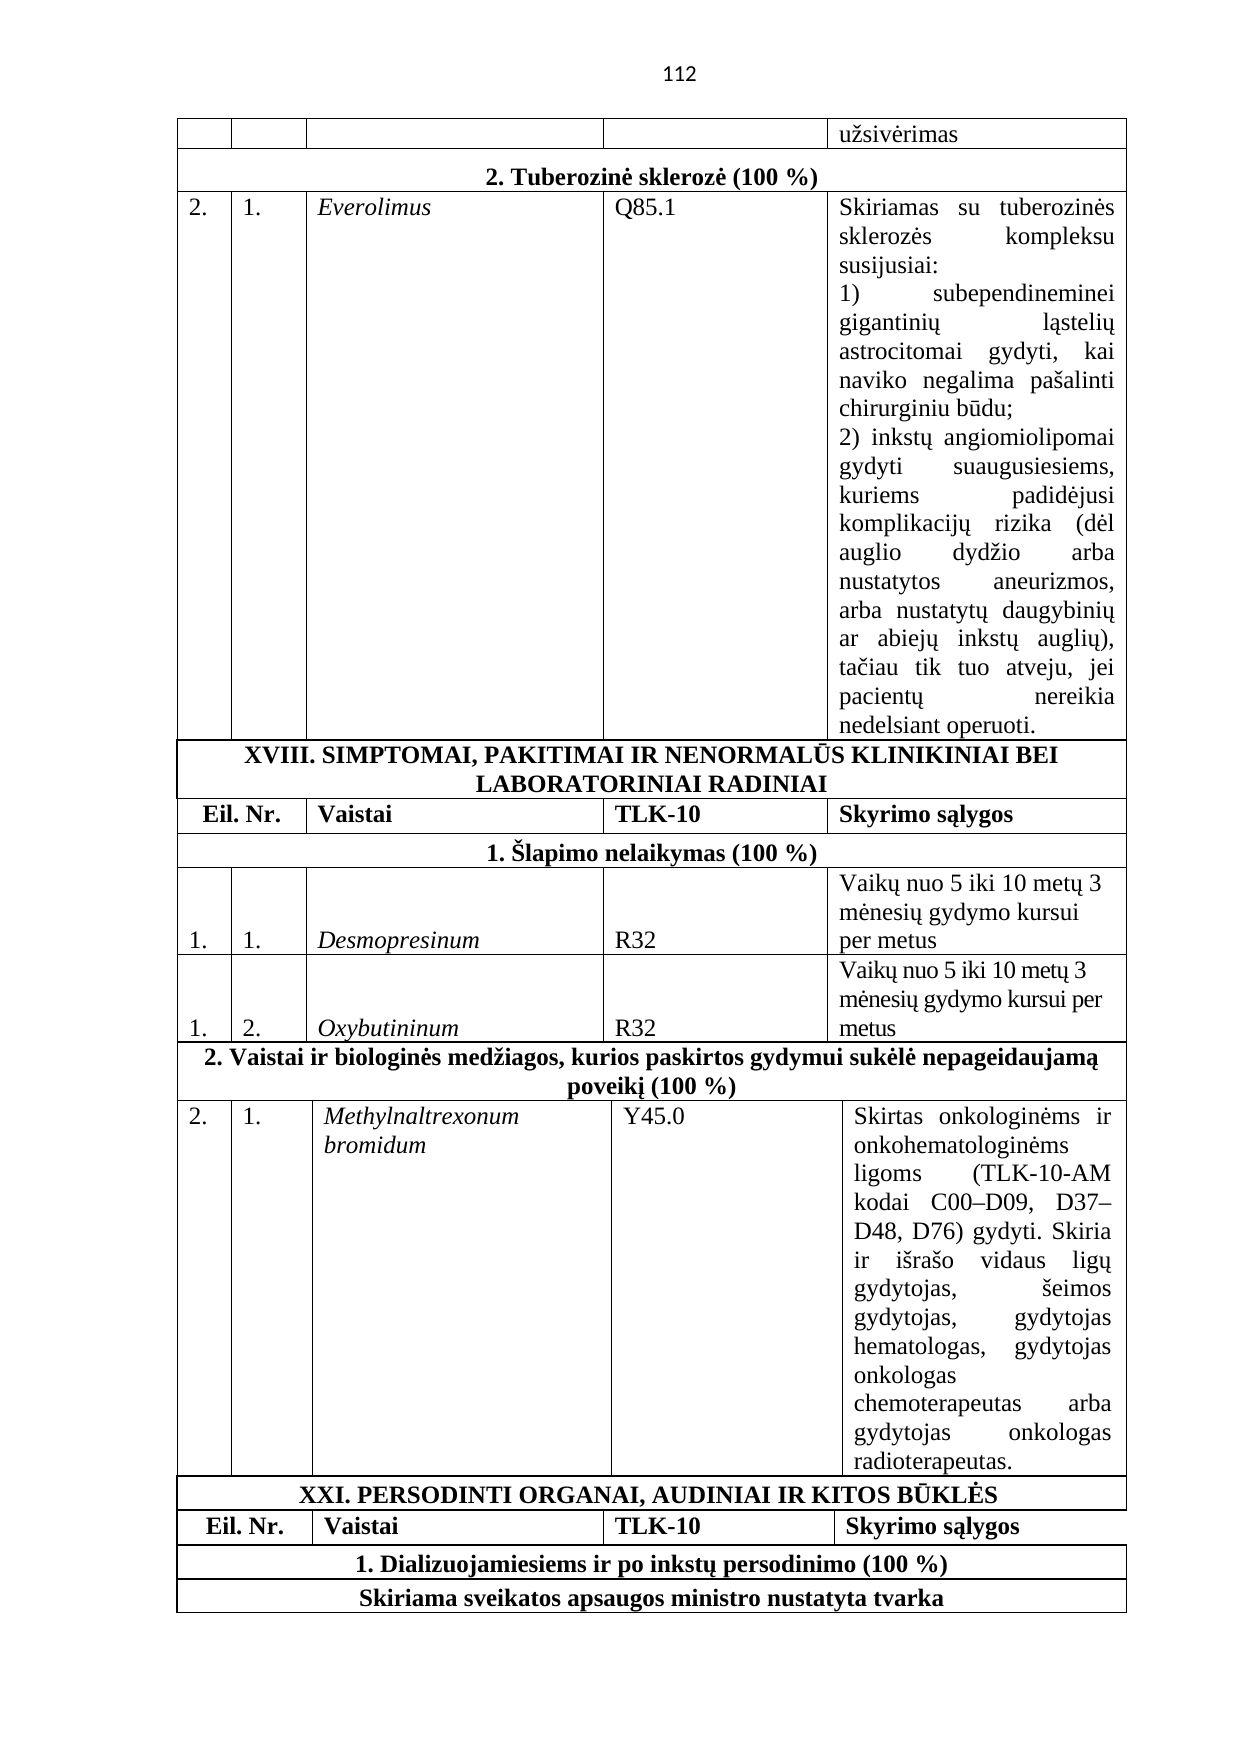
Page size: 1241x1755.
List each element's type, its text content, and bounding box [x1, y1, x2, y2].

table_cell Skiriama sveikatos apsaugos ministro nustatyta tvarka [178, 1580, 1126, 1612]
table_cell 1. [178, 868, 231, 954]
table_cell Eil. Nr. [178, 799, 306, 832]
table_cell 1. [232, 1101, 312, 1475]
table_cell 2. [178, 192, 231, 738]
table_cell Skiriamas su tuberozinės sklerozės kompleksu susijusiai: 1) subependineminei gigantinių ląstelių astrocitomai gydyti, kai naviko negalima pašalinti chirurginiu būdu; 2) inkstų angiomiolipomai gydyti suaugusiesiems, kuriems padidėjusi komplikacijų rizika (dėl auglio dydžio arba nustatytos aneurizmos, arba nustatytų daugybinių ar abiejų inkstų auglių), tačiau tik tuo atveju, jei pacientų nereikia nedelsiant operuoti. [828, 192, 1126, 738]
table_cell Y45.0 [612, 1101, 842, 1475]
table_cell TLK-10 [604, 799, 827, 832]
table_cell 2. [178, 1101, 231, 1475]
table_cell Methylnaltrexonum bromidum [313, 1101, 611, 1475]
table_cell [232, 119, 306, 148]
table_cell XXI. PERSODINTI ORGANAI, AUDINIAI IR KITOS BŪKLĖS [178, 1477, 1126, 1509]
table_cell Skyrimo sąlygos [828, 799, 1126, 832]
table_cell R32 [604, 868, 827, 954]
table_cell 1. [232, 192, 306, 738]
table_cell Vaistai [307, 799, 603, 832]
table_cell 1. Dializuojamiesiems ir po inkstų persodinimo (100 %) [178, 1546, 1126, 1578]
table_cell Vaikų nuo 5 iki 10 metų 3 mėnesių gydymo kursui per metus [828, 955, 1126, 1041]
table_cell Vaistai [313, 1511, 603, 1543]
table_cell 1. Šlapimo nelaikymas (100 %) [178, 834, 1126, 867]
table_cell 2. [232, 955, 306, 1041]
table_cell Oxybutininum [307, 955, 603, 1041]
table_cell Skirtas onkologinėms ir onkohematologinėms ligoms (TLK-10-AM kodai C00–D09, D37–D48, D76) gydyti. Skiria ir išrašo vidaus ligų gydytojas, šeimos gydytojas, gydytojas hematologas, gydytojas onkologas chemoterapeutas arba gydytojas onkologas radioterapeutas. [843, 1101, 1126, 1475]
table_cell 2. Tuberozinė sklerozė (100 %) [178, 149, 1126, 191]
table_cell R32 [604, 955, 827, 1041]
table_cell XVIII. SIMPTOMAI, PAKITIMAI IR NENORMALŪS KLINIKINIAI BEI LABORATORINIAI RADINIAI [178, 741, 1126, 798]
table_cell [604, 119, 827, 148]
table_cell 2. Vaistai ir biologinės medžiagos, kurios paskirtos gydymui sukėlė nepageidaujamą poveikį (100 %) [178, 1043, 1126, 1100]
table_cell Eil. Nr. [178, 1511, 312, 1543]
table_cell [178, 119, 231, 148]
table_cell Q85.1 [604, 192, 827, 738]
table_cell Skyrimo sąlygos [835, 1511, 1126, 1543]
table_cell TLK-10 [604, 1511, 834, 1543]
table_cell 1. [178, 955, 231, 1041]
table_cell Desmopresinum [307, 868, 603, 954]
table_cell 1. [232, 868, 306, 954]
table_cell užsivėrimas [828, 119, 1126, 148]
table_cell [307, 119, 603, 148]
table_cell Everolimus [307, 192, 603, 738]
table_cell Vaikų nuo 5 iki 10 metų 3 mėnesių gydymo kursui per metus [828, 868, 1126, 954]
